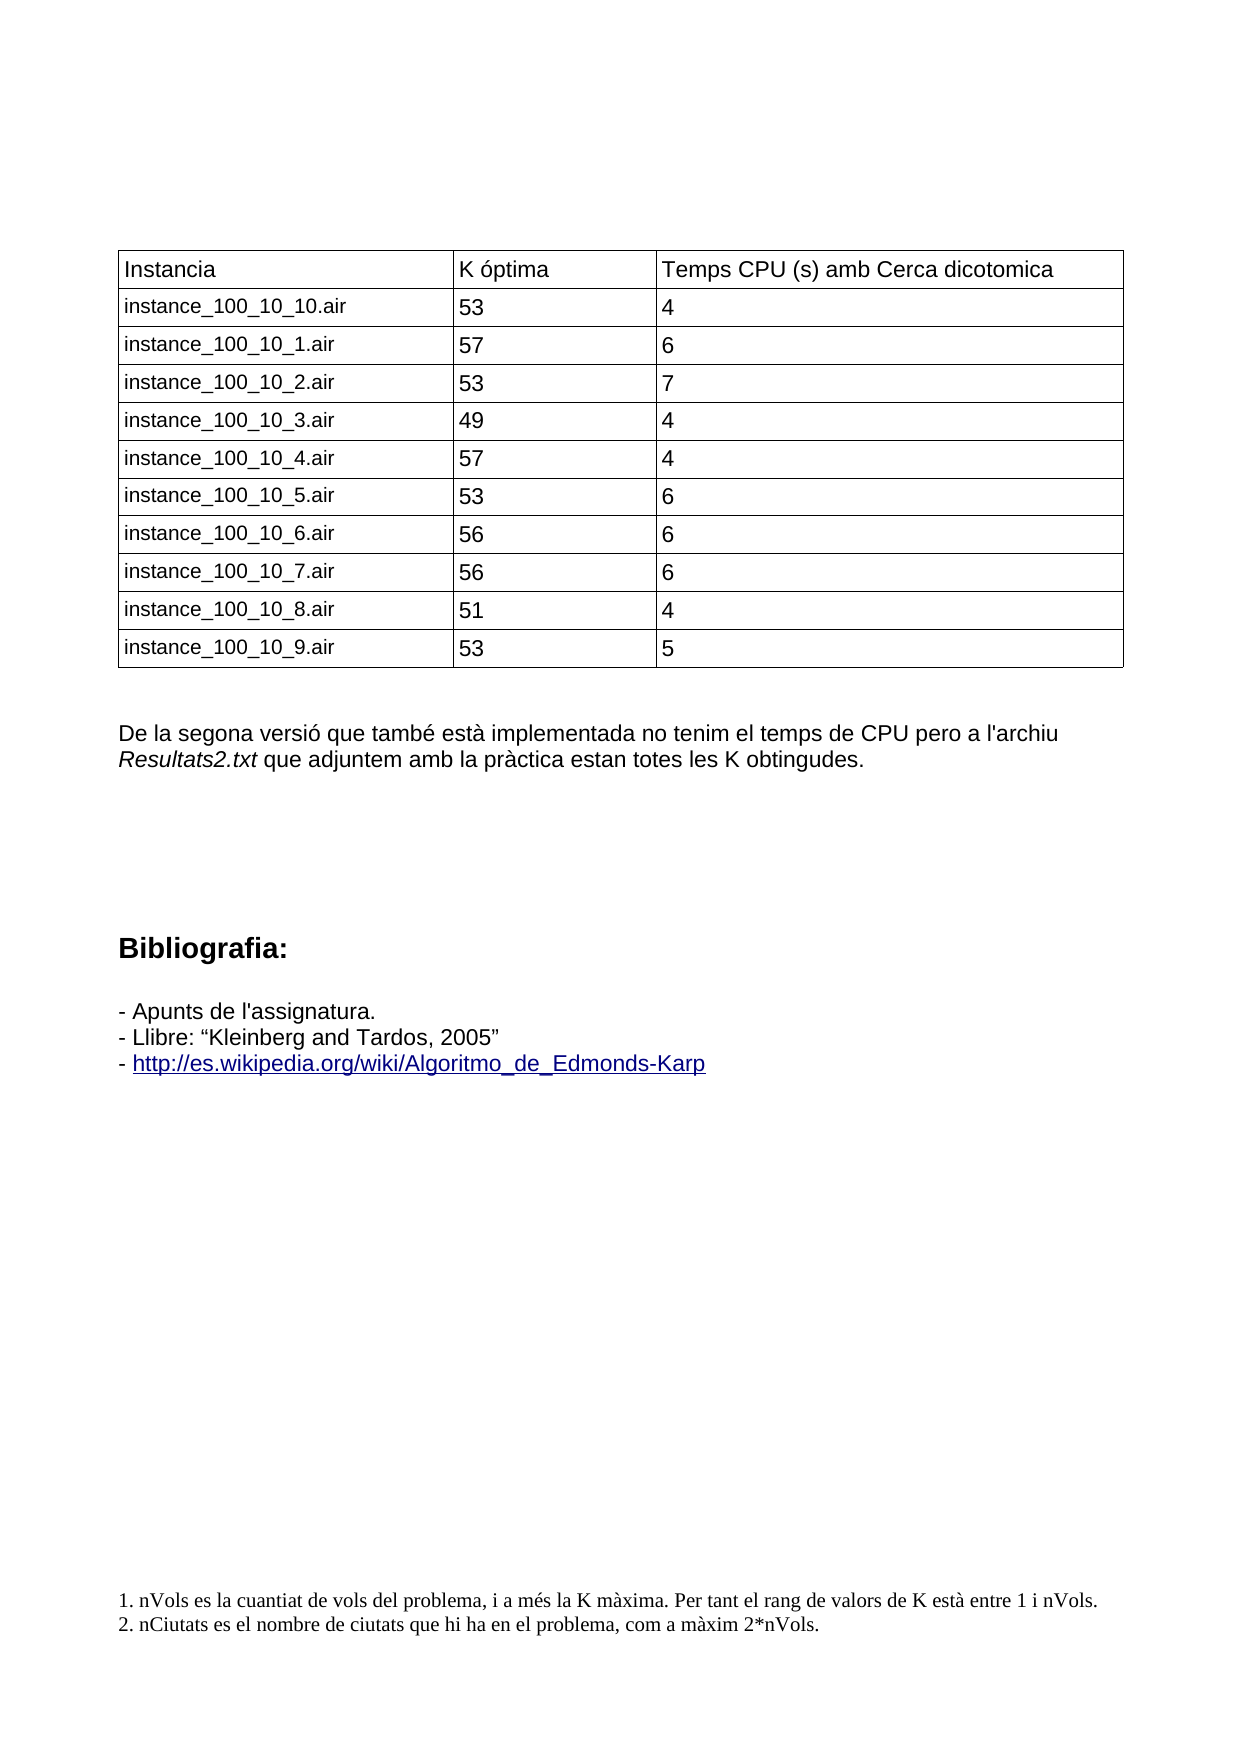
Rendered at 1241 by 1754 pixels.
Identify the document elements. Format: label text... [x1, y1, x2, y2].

text - Apunts de l'assignatura. [118, 998, 1122, 1024]
table_cell instance_100_10_1.air [119, 327, 453, 364]
table_cell 53 [454, 289, 656, 326]
table_cell 4 [657, 441, 1123, 477]
table_cell 51 [454, 592, 656, 629]
text De la segona versió que també està implementada no tenim el temps de CPU pero a l'archiu Resultats2.txt que adjuntem amb la pràctica estan totes les K obtingudes. [118, 720, 1122, 772]
table_cell 7 [657, 365, 1123, 402]
table_cell instance_100_10_6.air [119, 516, 453, 553]
table_cell instance_100_10_8.air [119, 592, 453, 629]
table_cell 4 [657, 403, 1123, 439]
table_cell 56 [454, 516, 656, 553]
table_cell instance_100_10_3.air [119, 403, 453, 439]
table_cell 49 [454, 403, 656, 439]
table_cell instance_100_10_7.air [119, 554, 453, 591]
table_cell 6 [657, 516, 1123, 553]
table_cell instance_100_10_5.air [119, 479, 453, 515]
text - http://es.wikipedia.org/wiki/Algoritmo_de_Edmonds-Karp [118, 1050, 1122, 1077]
table_header Temps CPU (s) amb Cerca dicotomica [657, 251, 1123, 288]
table_cell instance_100_10_9.air [119, 630, 453, 667]
text - Llibre: “Kleinberg and Tardos, 2005” [118, 1024, 1122, 1050]
table_cell 57 [454, 441, 656, 477]
text Bibliografia: [118, 931, 1122, 964]
table_cell 53 [454, 365, 656, 402]
table_cell 57 [454, 327, 656, 364]
table_cell 4 [657, 592, 1123, 629]
table_cell 53 [454, 479, 656, 515]
table_cell 4 [657, 289, 1123, 326]
table_header Instancia [119, 251, 453, 288]
table_cell 6 [657, 327, 1123, 364]
table_cell instance_100_10_2.air [119, 365, 453, 402]
table_header K óptima [454, 251, 656, 288]
table_cell instance_100_10_10.air [119, 289, 453, 326]
table_cell instance_100_10_4.air [119, 441, 453, 477]
table_cell 56 [454, 554, 656, 591]
table_cell 6 [657, 554, 1123, 591]
table_cell 6 [657, 479, 1123, 515]
table_cell 53 [454, 630, 656, 667]
table_cell 5 [657, 630, 1123, 667]
